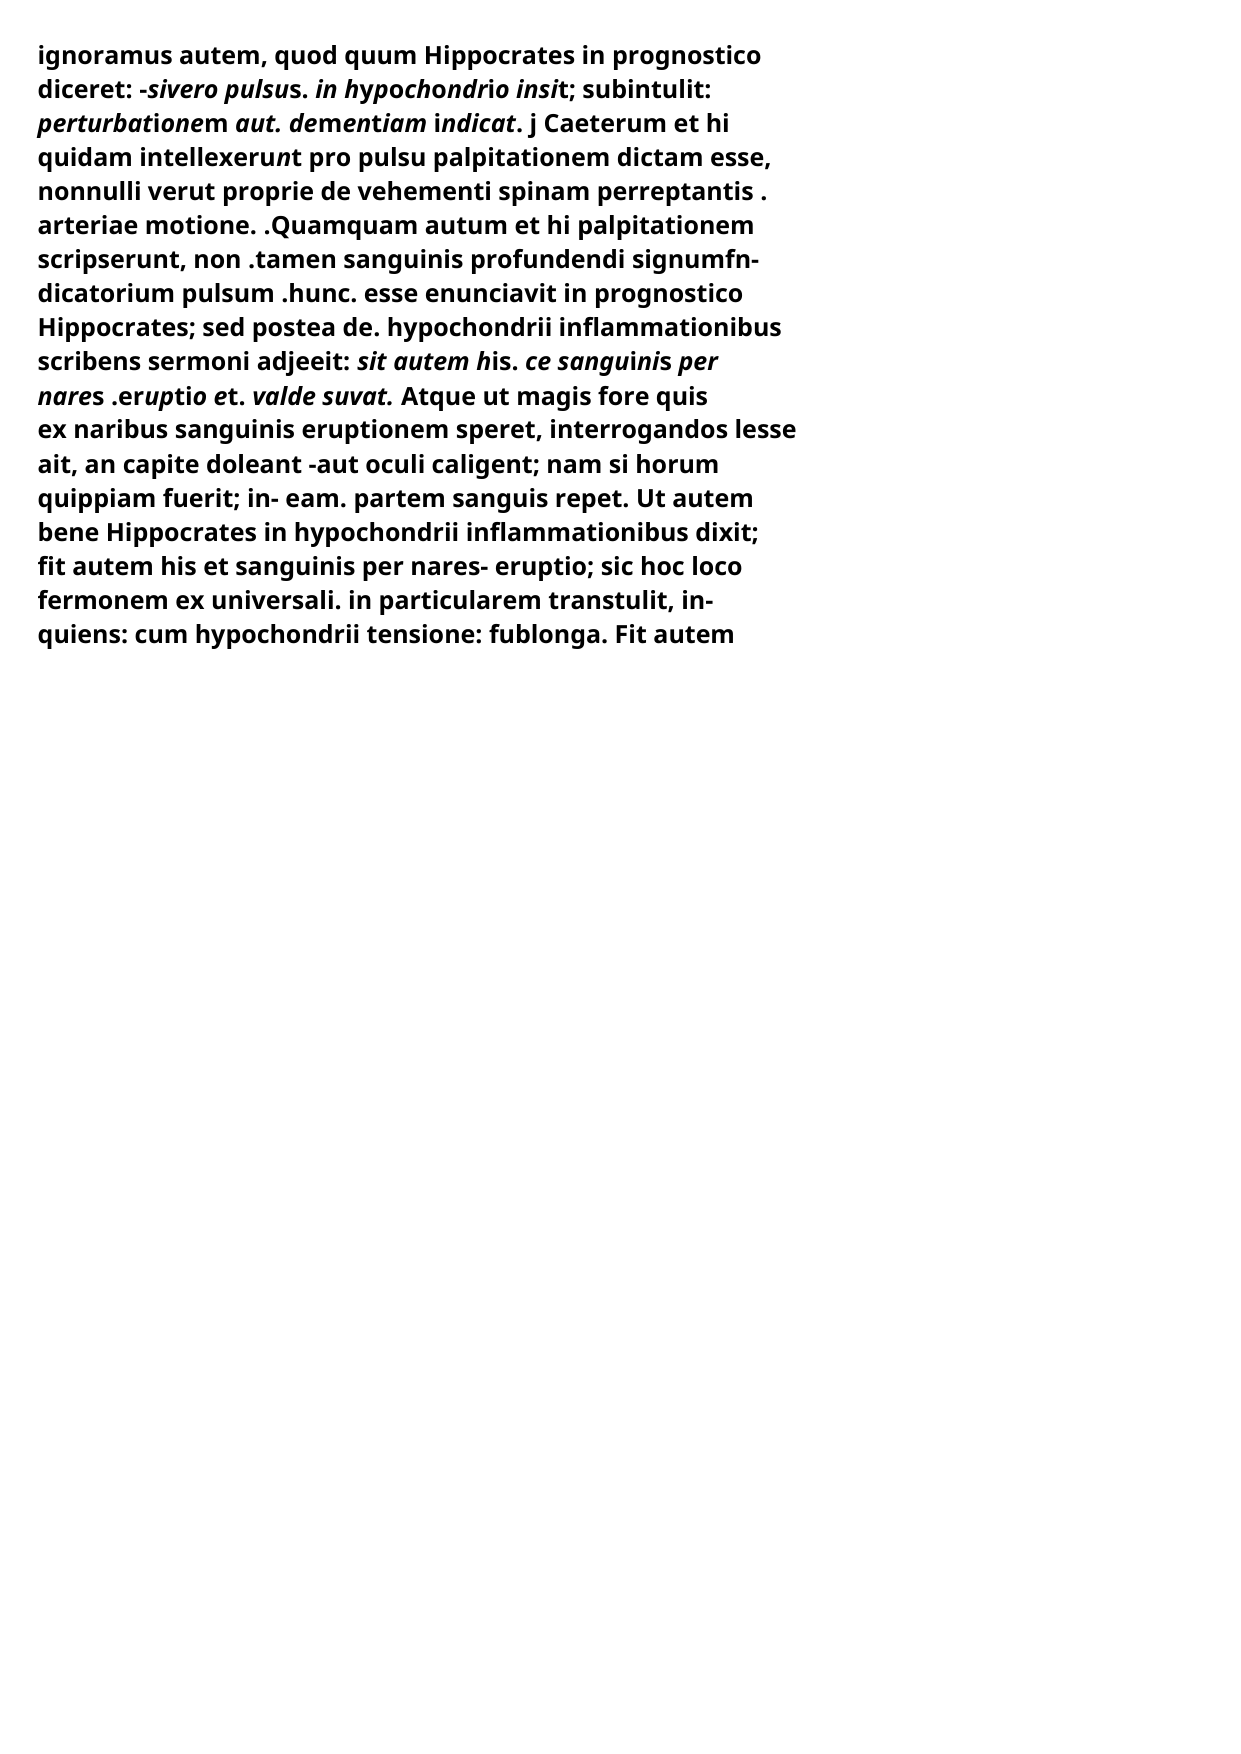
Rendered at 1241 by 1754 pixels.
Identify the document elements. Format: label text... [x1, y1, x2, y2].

text ignoramus autem, quod quum Hippocrates in prognostico diceret: -sivero pulsus. in hypochondrio insit; subintulit: perturbationem aut. dementiam indicat. j Caeterum et hi quidam intellexerunt pro pulsu palpitationem dictam esse, nonnulli verut proprie de vehementi spinam perreptantis . arteriae motione. .Quamquam autum et hi palpitationem scripserunt, non .tamen sanguinis profundendi signumfn- dicatorium pulsum .hunc. esse enunciavit in prognostico Hippocrates; sed postea de. hypochondrii inflammationibus scribens sermoni adjeeit: sit autem his. ce sanguinis per nares .eruptio et. valde suvat. Atque ut magis fore quis ex naribus sanguinis eruptionem speret, interrogandos lesse ait, an capite doleant -aut oculi caligent; nam si horum quippiam fuerit; in- eam. partem sanguis repet. Ut autem bene Hippocrates in hypochondrii inflammationibus dixit; fit autem his et sanguinis per nares- eruptio; sic hoc loco fermonem ex universali. in particularem transtulit, in- quiens: cum hypochondrii tensione: fublonga. Fit autem [37, 37, 1203, 651]
